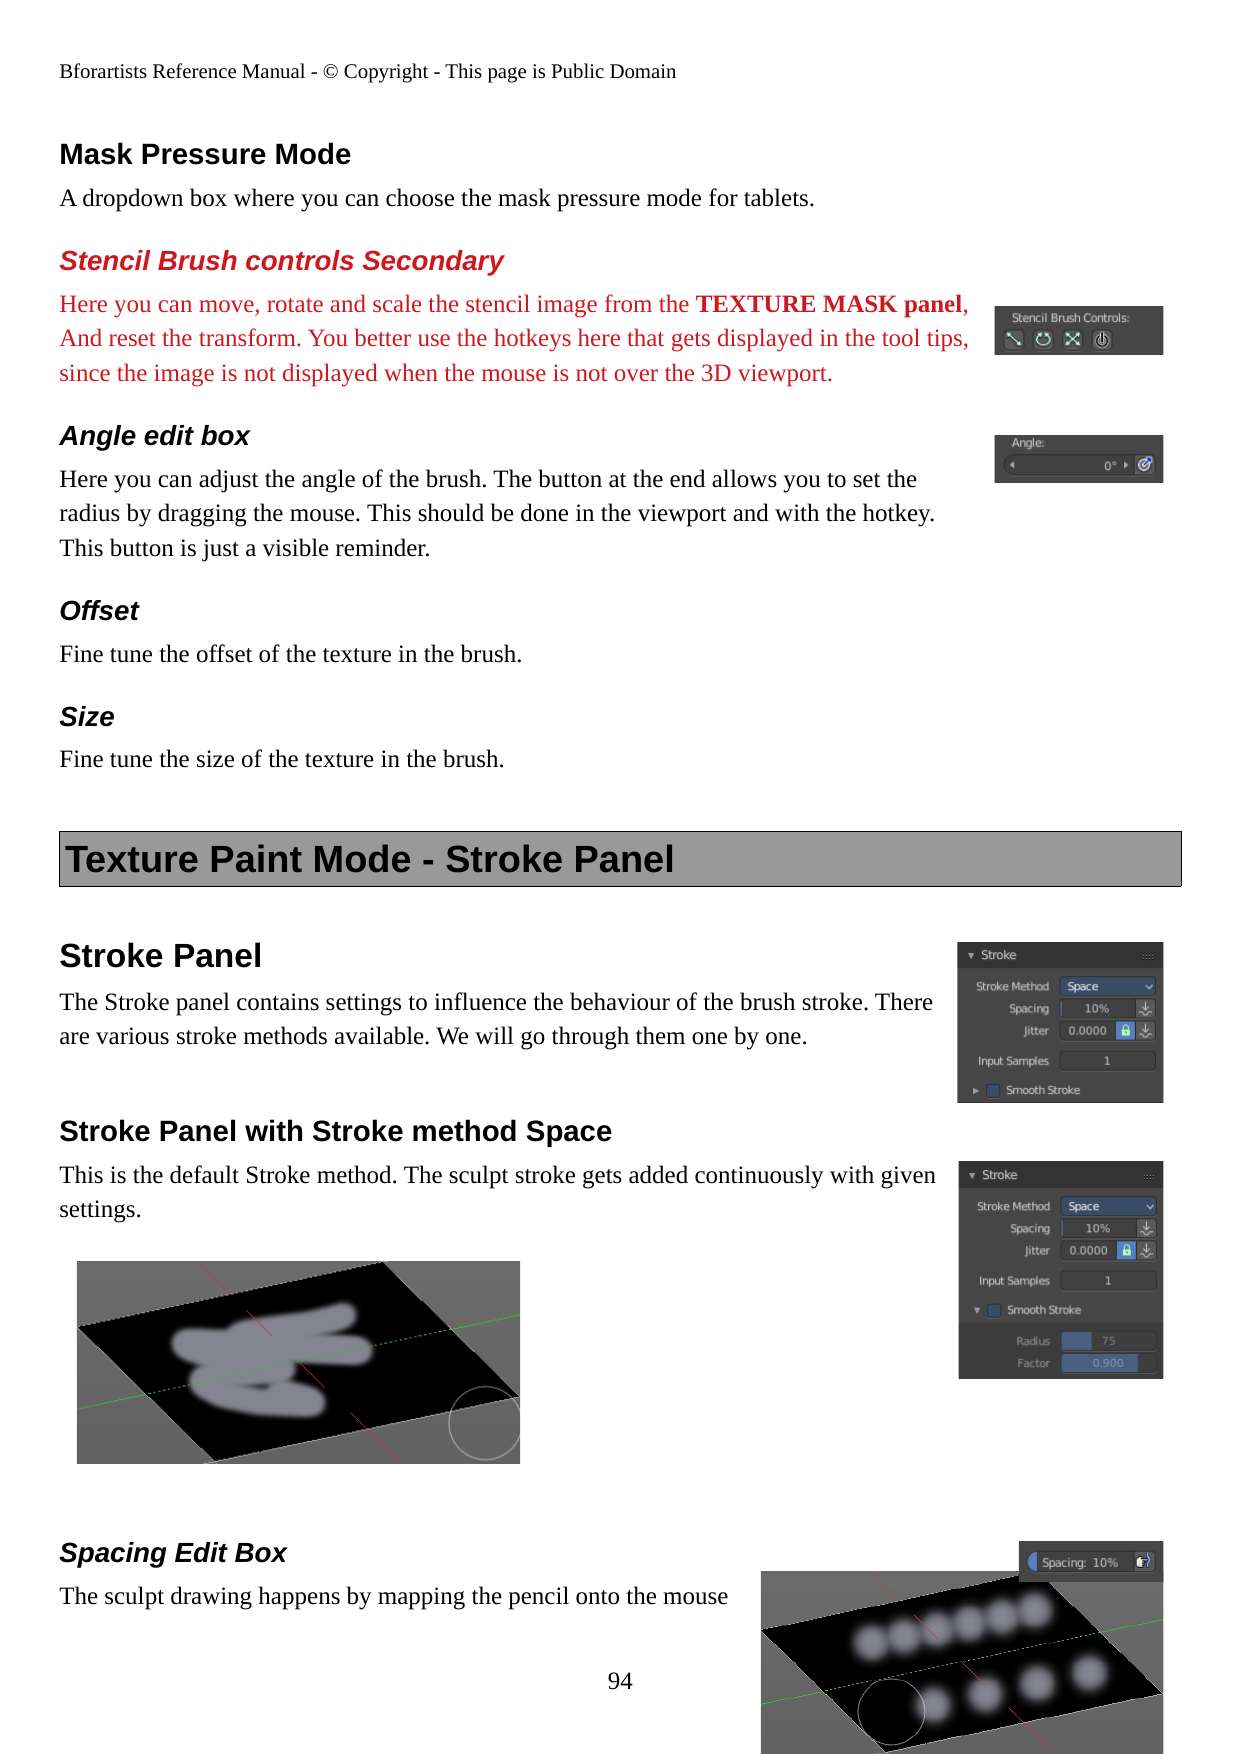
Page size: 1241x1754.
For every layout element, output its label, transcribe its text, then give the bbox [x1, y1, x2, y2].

text Here you can move, rotate and scale the stencil image from the TEXTURE MASK panel, And reset the transform. You better use the hotkeys here that gets displayed in the tool tips, since the image is not displayed when the mouse is not over the 3D viewport. [59, 289, 1181, 387]
subtitle Mask Pressure Mode [59, 137, 1181, 170]
picture [957, 942, 1164, 1103]
picture [760, 1541, 1164, 1754]
text Here you can adjust the angle of the brush. The button at the end allows you to set the radius by dragging the mouse. This should be done in the viewport and with the hotkey. This button is just a visible reminder. [59, 464, 1181, 561]
text Fine tune the offset of the texture in the brush. [59, 639, 1181, 667]
subtitle Offset [59, 594, 1181, 626]
picture [958, 1161, 1164, 1379]
text This is the default Stroke method. The sculpt stroke gets added continuously with given settings. [59, 1160, 1181, 1223]
subtitle Spacing Edit Box [59, 1537, 1181, 1568]
picture [994, 435, 1164, 483]
text The sculpt drawing happens by mapping the pencil onto the mouse [59, 1581, 760, 1610]
text Fine tune the size of the texture in the brush. [59, 744, 1181, 773]
text The Stroke panel contains settings to influence the behaviour of the brush stroke. There are various stroke methods available. We will go through them one by one. [59, 987, 957, 1050]
subtitle Size [59, 700, 1181, 732]
text A dropdown box where you can choose the mask pressure mode for tablets. [59, 183, 1181, 212]
picture [994, 306, 1164, 355]
picture [76, 1261, 521, 1464]
table_header Texture Paint Mode - Stroke Panel [60, 832, 1181, 886]
subtitle Angle edit box [59, 419, 1181, 451]
subtitle Stroke Panel with Stroke method Space [59, 1114, 1181, 1147]
subtitle Stencil Brush controls Secondary [59, 244, 1181, 276]
subtitle Stroke Panel [59, 936, 1181, 974]
